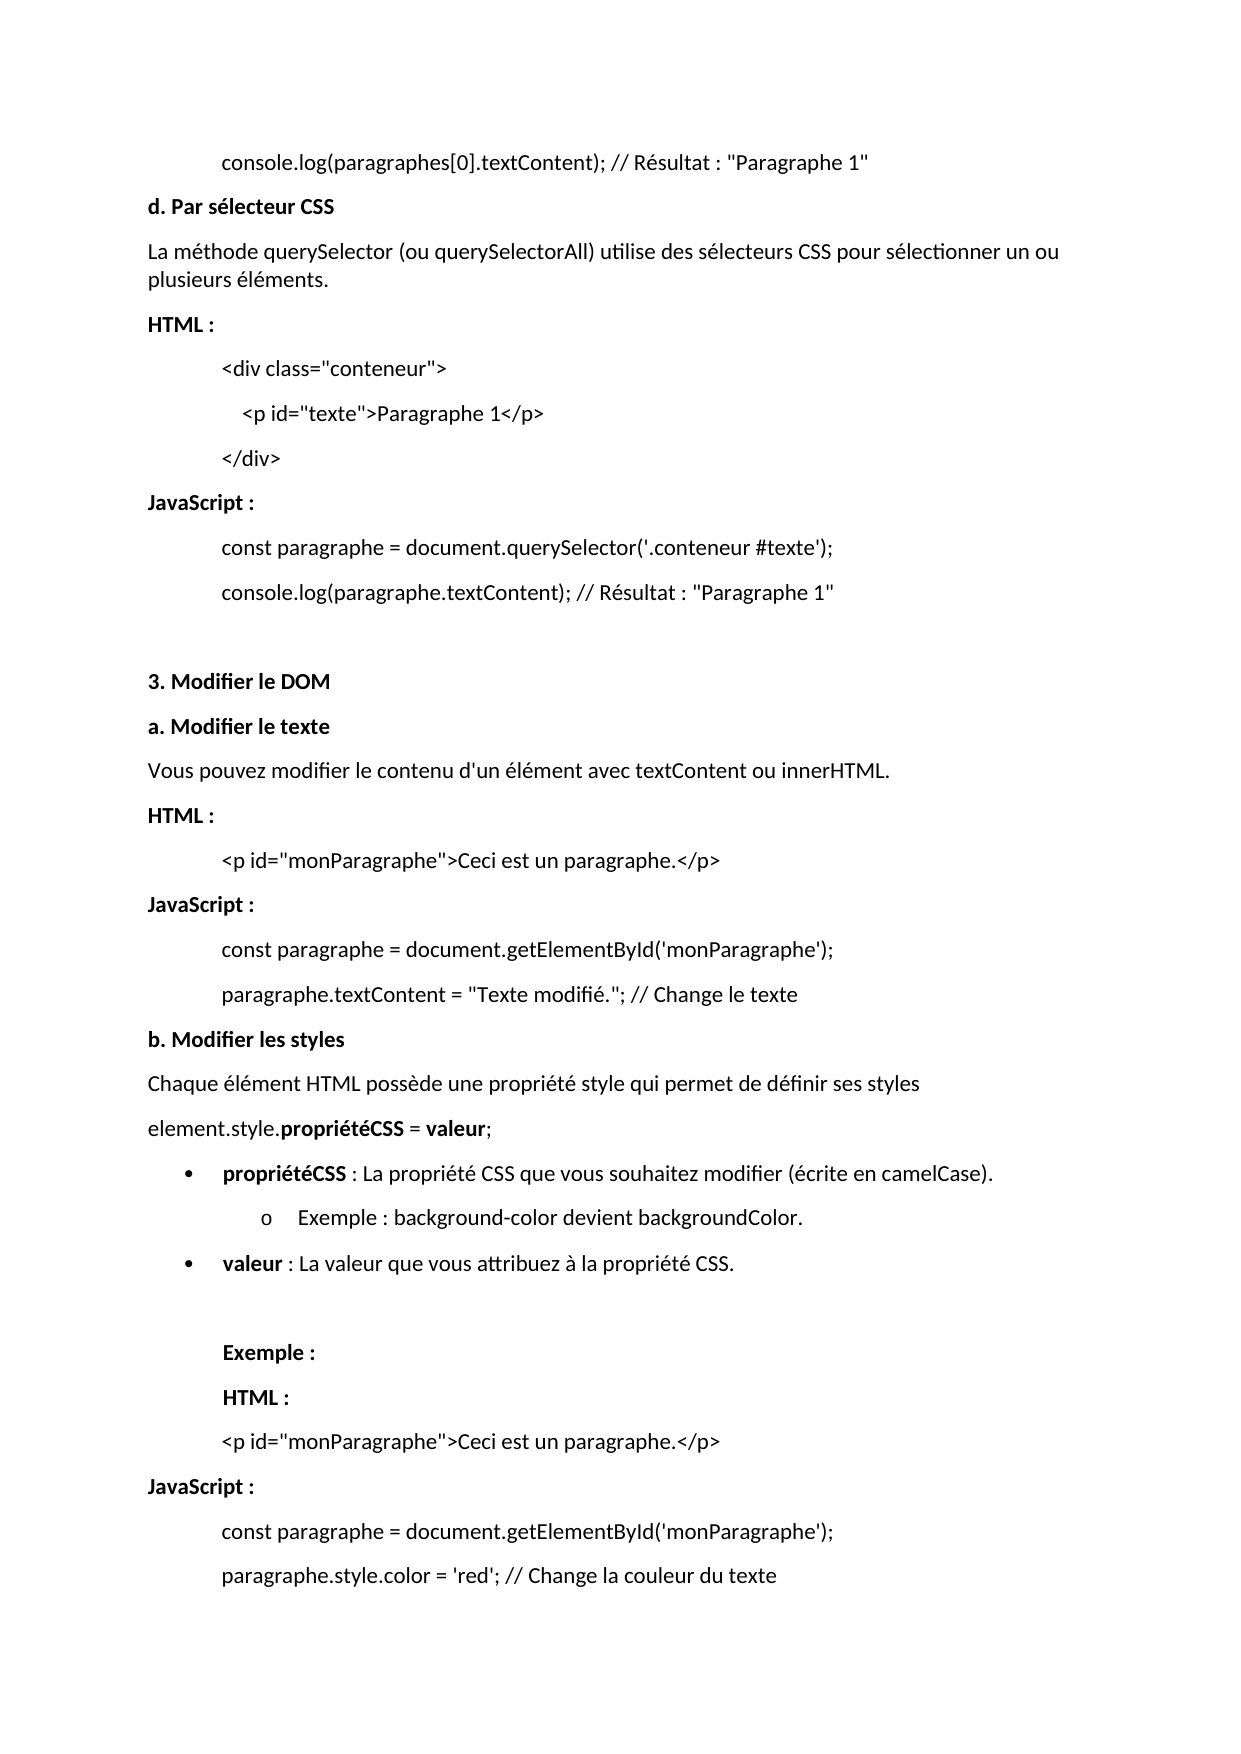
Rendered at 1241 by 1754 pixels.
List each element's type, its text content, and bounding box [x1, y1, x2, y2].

text element.style.propriétéCSS = valeur; [148, 1114, 1093, 1142]
text </div> [148, 444, 1093, 472]
text Vous pouvez modifier le contenu d'un élément avec textContent ou innerHTML. [148, 757, 1093, 784]
text <div class="conteneur"> [148, 354, 1093, 382]
text <p id="texte">Paragraphe 1</p> [148, 399, 1093, 427]
text JavaScript : [148, 1472, 1093, 1500]
text console.log(paragraphes[0].textContent); // Résultat : "Paragraphe 1" [148, 148, 1093, 176]
text HTML : [223, 1383, 1093, 1411]
list propriétéCSS : La propriété CSS que vous souhaitez modifier (écrite en camelCase). [185, 1159, 1093, 1187]
text La méthode querySelector (ou querySelectorAll) utilise des sélecteurs CSS pour sélectionner un ou plusieurs éléments. [148, 237, 1093, 293]
text a. Modifier le texte [148, 712, 1093, 740]
text paragraphe.textContent = "Texte modifié."; // Change le texte [148, 980, 1093, 1008]
text console.log(paragraphe.textContent); // Résultat : "Paragraphe 1" [148, 578, 1093, 606]
text const paragraphe = document.getElementById('monParagraphe'); [148, 1517, 1093, 1545]
text <p id="monParagraphe">Ceci est un paragraphe.</p> [148, 846, 1093, 874]
text HTML : [148, 801, 1093, 829]
text <p id="monParagraphe">Ceci est un paragraphe.</p> [148, 1427, 1093, 1455]
text d. Par sélecteur CSS [148, 192, 1093, 220]
text paragraphe.style.color = 'red'; // Change la couleur du texte [148, 1561, 1093, 1589]
list Exemple : background-color devient backgroundColor. [260, 1203, 1093, 1232]
text JavaScript : [148, 891, 1093, 919]
text const paragraphe = document.querySelector('.conteneur #texte'); [148, 533, 1093, 561]
text 3. Modifier le DOM [148, 667, 1093, 695]
text JavaScript : [148, 488, 1093, 516]
text b. Modifier les styles [148, 1025, 1093, 1053]
list valeur : La valeur que vous attribuez à la propriété CSS. [185, 1249, 1093, 1277]
text HTML : [148, 310, 1093, 338]
text const paragraphe = document.getElementById('monParagraphe'); [148, 935, 1093, 963]
text Chaque élément HTML possède une propriété style qui permet de définir ses styles [148, 1069, 1093, 1097]
text Exemple : [223, 1338, 1093, 1366]
